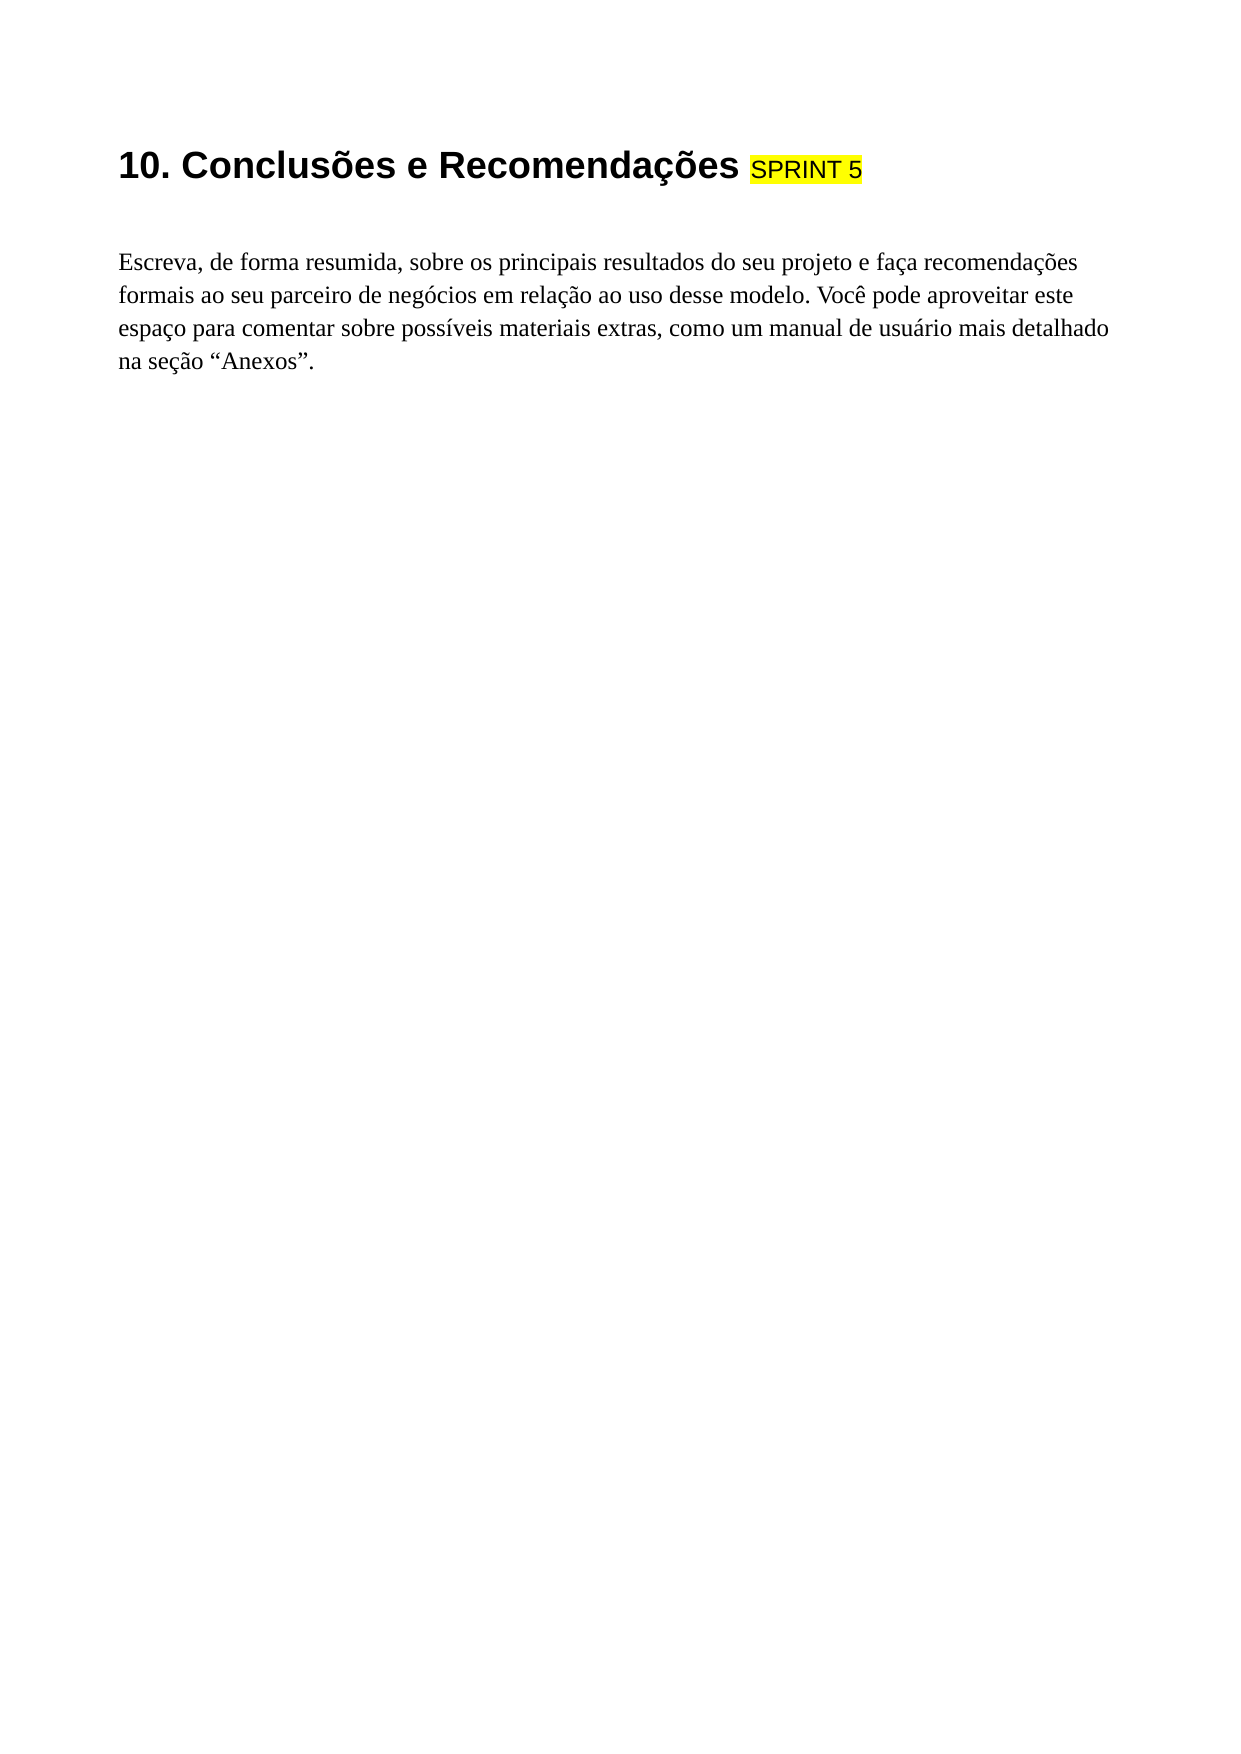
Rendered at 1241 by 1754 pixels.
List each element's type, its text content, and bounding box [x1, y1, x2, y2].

subtitle 10. Conclusões e Recomendações SPRINT 5 [118, 143, 1122, 187]
text Escreva, de forma resumida, sobre os principais resultados do seu projeto e faça recomendações formais ao seu parceiro de negócios em relação ao uso desse modelo. Você pode aproveitar este espaço para comentar sobre possíveis materiais extras, como um manual de usuário mais detalhado na seção “Anexos”. [118, 247, 1122, 375]
